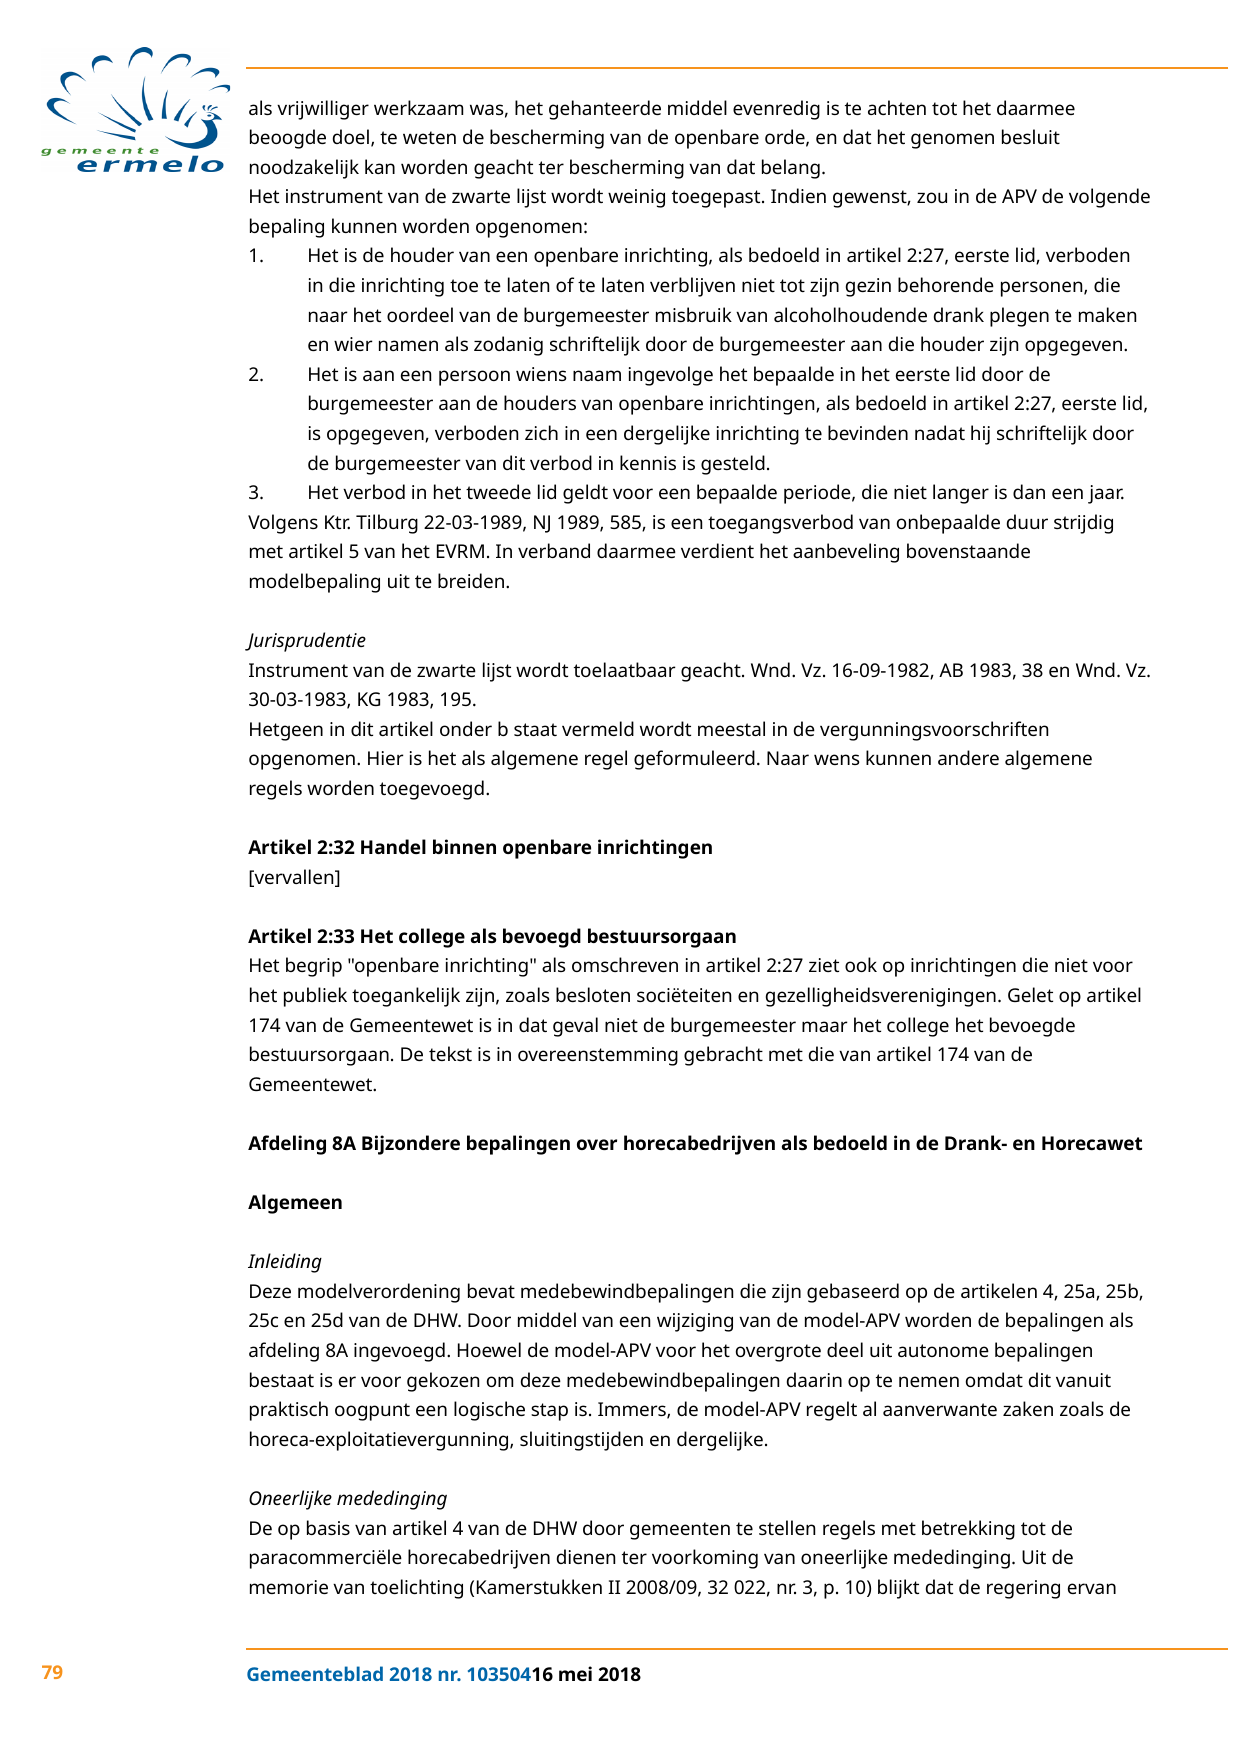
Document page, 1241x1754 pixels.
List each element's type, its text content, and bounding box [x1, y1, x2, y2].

text Volgens Ktr. Tilburg 22-03-1989, NJ 1989, 585, is een toegangsverbod van onbepaalde duur strijdig met artikel 5 van het EVRM. In verband daarmee verdient het aanbeveling bovenstaande modelbepaling uit te breiden. [248, 509, 1152, 594]
text Oneerlijke mededinging [248, 1485, 1152, 1511]
text Afdeling 8A Bijzondere bepalingen over horecabedrijven als bedoeld in de Drank- en Horecawet [248, 1130, 1152, 1156]
text Jurisprudentie [248, 627, 1152, 653]
text Instrument van de zwarte lijst wordt toelaatbaar geacht. Wnd. Vz. 16-09-1982, AB 1983, 38 en Wnd. Vz. 30-03-1983, KG 1983, 195. [248, 657, 1152, 712]
text De op basis van artikel 4 van de DHW door gemeenten te stellen regels met betrekking tot de paracommerciële horecabedrijven dienen ter voorkoming van oneerlijke mededinging. Uit de memorie van toelichting (Kamerstukken II 2008/09, 32 022, nr. 3, p. 10) blijkt dat de regering ervan [248, 1515, 1152, 1600]
picture [41, 47, 231, 172]
text Algemeen [248, 1189, 1152, 1215]
text Artikel 2:33 Het college als bevoegd bestuursorgaan [248, 923, 1152, 949]
list Het verbod in het tweede lid geldt voor een bepaalde periode, die niet langer is dan een jaar. [248, 479, 1152, 505]
text Het instrument van de zwarte lijst wordt weinig toegepast. Indien gewenst, zou in de APV de volgende bepaling kunnen worden opgenomen: [248, 183, 1152, 239]
text als vrijwilliger werkzaam was, het gehanteerde middel evenredig is te achten tot het daarmee beoogde doel, te weten de bescherming van de openbare orde, en dat het genomen besluit noodzakelijk kan worden geacht ter bescherming van dat belang. [248, 95, 1152, 180]
text Hetgeen in dit artikel onder b staat vermeld wordt meestal in de vergunningsvoorschriften opgenomen. Hier is het als algemene regel geformuleerd. Naar wens kunnen andere algemene regels worden toegevoegd. [248, 716, 1152, 801]
text Het begrip "openbare inrichting" als omschreven in artikel 2:27 ziet ook op inrichtingen die niet voor het publiek toegankelijk zijn, zoals besloten sociëteiten en gezelligheidsverenigingen. Gelet op artikel 174 van de Gemeentewet is in dat geval niet de burgemeester maar het college het bevoegde bestuursorgaan. De tekst is in overeenstemming gebracht met die van artikel 174 van de Gemeentewet. [248, 953, 1152, 1097]
text Artikel 2:32 Handel binnen openbare inrichtingen [248, 834, 1152, 860]
list Het is aan een persoon wiens naam ingevolge het bepaalde in het eerste lid door de burgemeester aan de houders van openbare inrichtingen, als bedoeld in artikel 2:27, eerste lid, is opgegeven, verboden zich in een dergelijke inrichting te bevinden nadat hij schriftelijk door de burgemeester van dit verbod in kennis is gesteld. [248, 361, 1152, 476]
text Inleiding [248, 1248, 1152, 1274]
list Het is de houder van een openbare inrichting, als bedoeld in artikel 2:27, eerste lid, verboden in die inrichting toe te laten of te laten verblijven niet tot zijn gezin behorende personen, die naar het oordeel van de burgemeester misbruik van alcoholhoudende drank plegen te maken en wier namen als zodanig schriftelijk door de burgemeester aan die houder zijn opgegeven. [248, 243, 1152, 357]
text Deze modelverordening bevat medebewindbepalingen die zijn gebaseerd op de artikelen 4, 25a, 25b, 25c en 25d van de DHW. Door middel van een wijziging van de model-APV worden de bepalingen als afdeling 8A ingevoegd. Hoewel de model-APV voor het overgrote deel uit autonome bepalingen bestaat is er voor gekozen om deze medebewindbepalingen daarin op te nemen omdat dit vanuit praktisch oogpunt een logische stap is. Immers, de model-APV regelt al aanverwante zaken zoals de horeca-exploitatievergunning, sluitingstijden en dergelijke. [248, 1278, 1152, 1452]
text [vervallen] [248, 864, 1152, 890]
